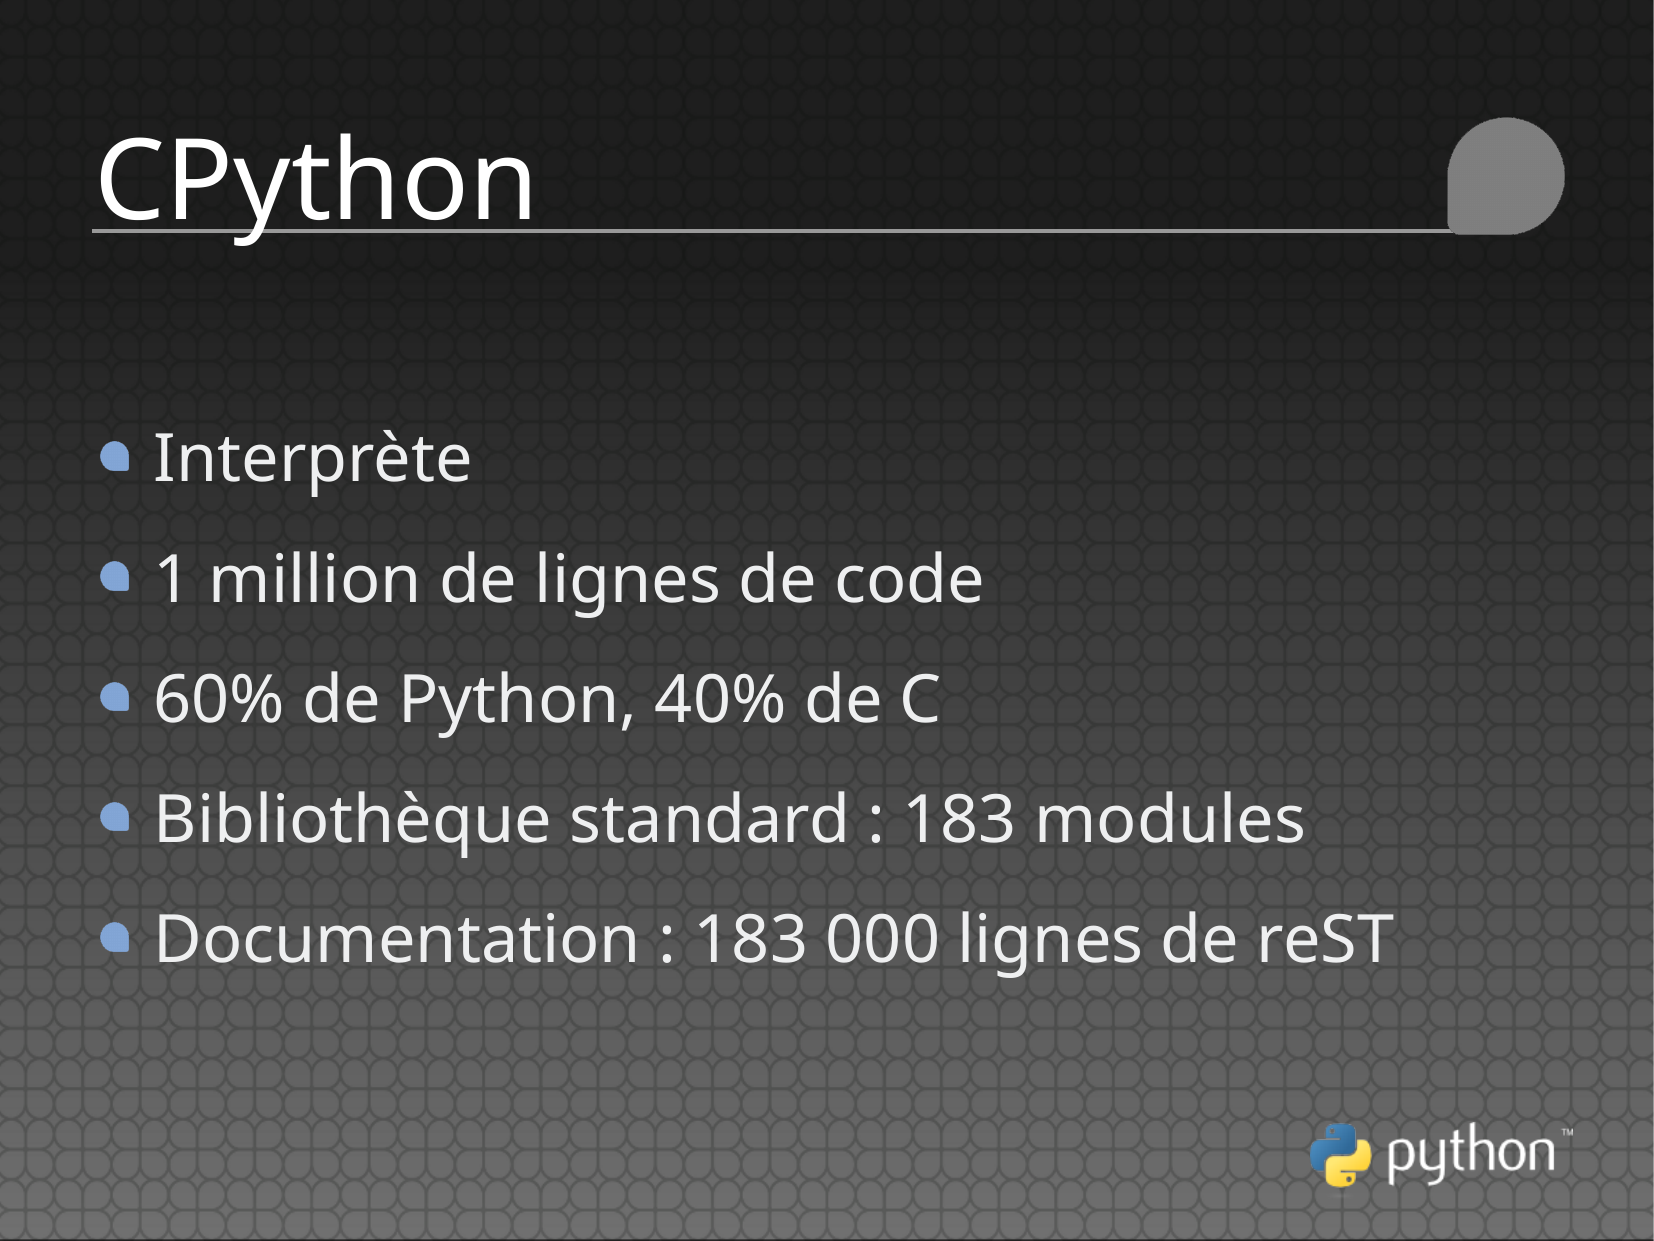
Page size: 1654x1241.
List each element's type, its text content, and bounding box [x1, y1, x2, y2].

picture [0, 0, 1654, 1241]
list Interprète 1 million de lignes de code 60% de Python, 40% de C Bibliothèque standard : 183 modules Documentation : 183 000 lignes de reST [82, 290, 1571, 1094]
title CPython [94, 100, 1426, 251]
